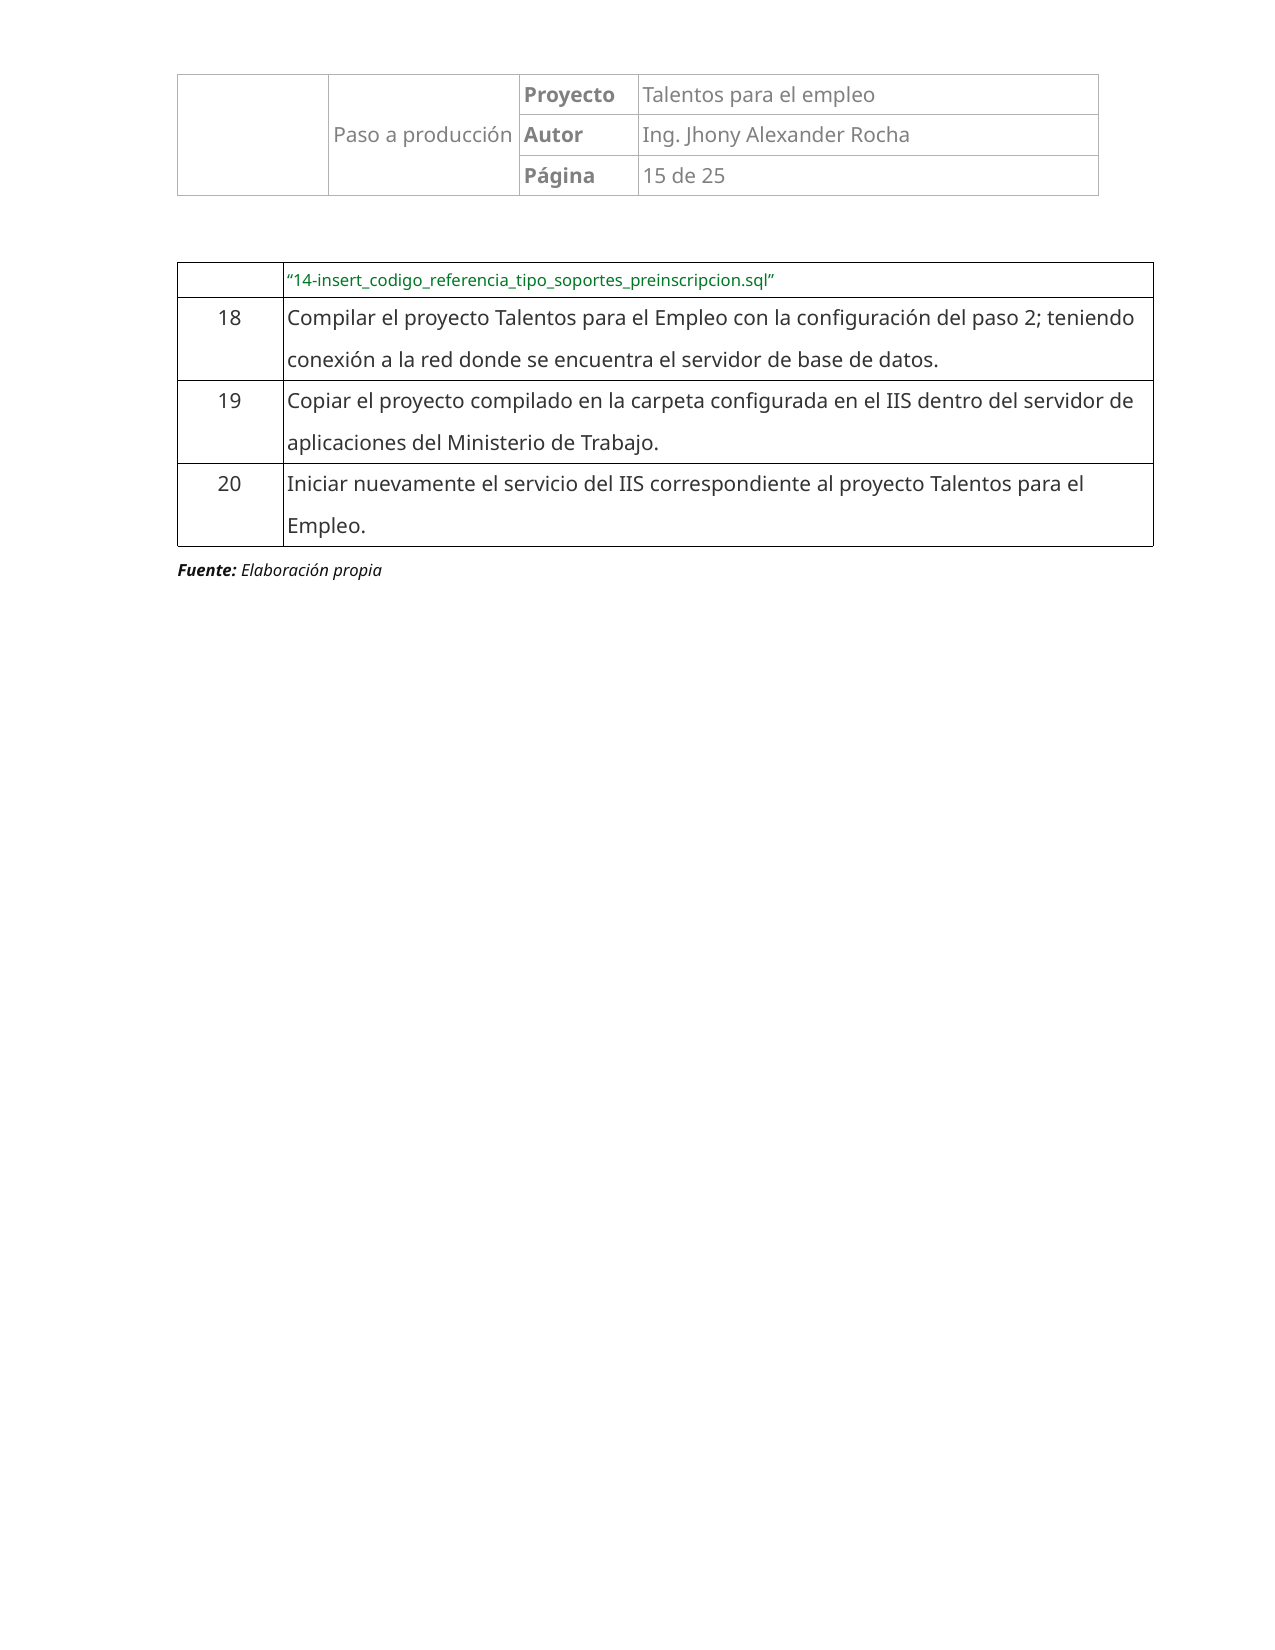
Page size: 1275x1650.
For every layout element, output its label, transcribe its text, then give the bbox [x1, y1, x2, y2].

table_cell Compilar el proyecto Talentos para el Empleo con la configuración del paso 2; teniendo conexión a la red donde se encuentra el servidor de base de datos. [284, 298, 1153, 380]
table_cell 20 [178, 464, 283, 546]
table_cell 18 [178, 298, 283, 380]
table_cell Iniciar nuevamente el servicio del IIS correspondiente al proyecto Talentos para el Empleo. [284, 464, 1153, 546]
text Fuente: Elaboración propia [177, 559, 1098, 581]
table_cell [178, 263, 283, 297]
table_cell Copiar el proyecto compilado en la carpeta configurada en el IIS dentro del servidor de aplicaciones del Ministerio de Trabajo. [284, 381, 1153, 463]
table_cell “14-insert_codigo_referencia_tipo_soportes_preinscripcion.sql” [284, 263, 1153, 297]
table_cell 19 [178, 381, 283, 463]
